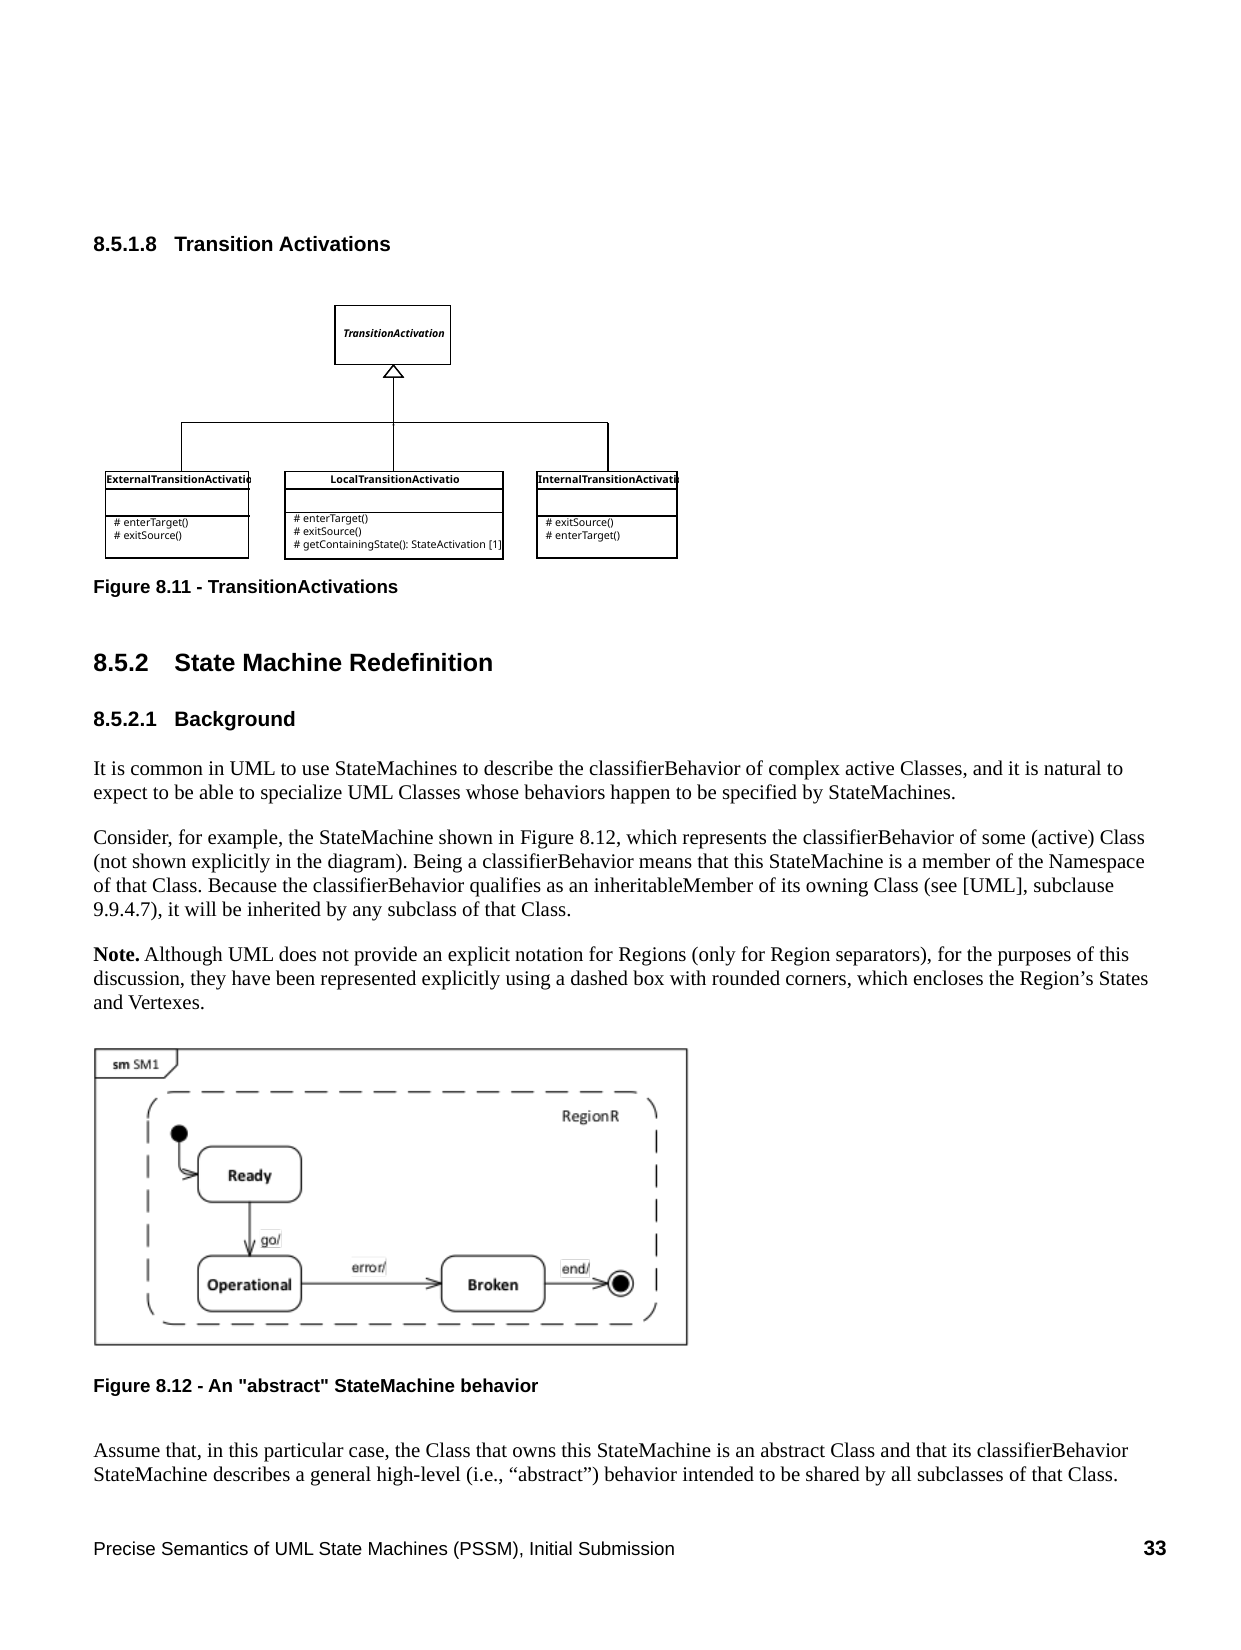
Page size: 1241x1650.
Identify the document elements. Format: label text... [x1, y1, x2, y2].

text Figure 8.12 - An "abstract" StateMachine behavior [93, 1372, 689, 1396]
picture [93, 1047, 689, 1372]
subtitle State Machine Redefinition [93, 647, 1164, 676]
text Figure 8.11 - TransitionActivations [93, 293, 692, 597]
text Consider, for example, the StateMachine shown in Figure 8.12, which represents the classifierBehavior of some (active) Class (not shown explicitly in the diagram). Being a classifierBehavior means that this StateMachine is a member of the Namespace of that Class. Because the classifierBehavior qualifies as an inheritableMember of its owning Class (see [UML], subclause 9.9.4.7), it will be inherited by any subclass of that Class. [93, 825, 1164, 921]
subtitle Transition Activations [93, 231, 1164, 256]
text Assume that, in this particular case, the Class that owns this StateMachine is an abstract Class and that its classifierBehavior StateMachine describes a general high-level (i.e., “abstract”) behavior intended to be shared by all subclasses of that Class. [93, 1438, 1164, 1486]
text It is common in UML to use StateMachines to describe the classifierBehavior of complex active Classes, and it is natural to expect to be able to specialize UML Classes whose behaviors happen to be specified by StateMachines. [93, 756, 1164, 804]
subtitle Background [93, 706, 1164, 731]
text Note. Although UML does not provide an explicit notation for Regions (only for Region separators), for the purposes of this discussion, they have been represented explicitly using a dashed box with rounded corners, which encloses the Region’s States and Vertexes. [93, 942, 1164, 1014]
